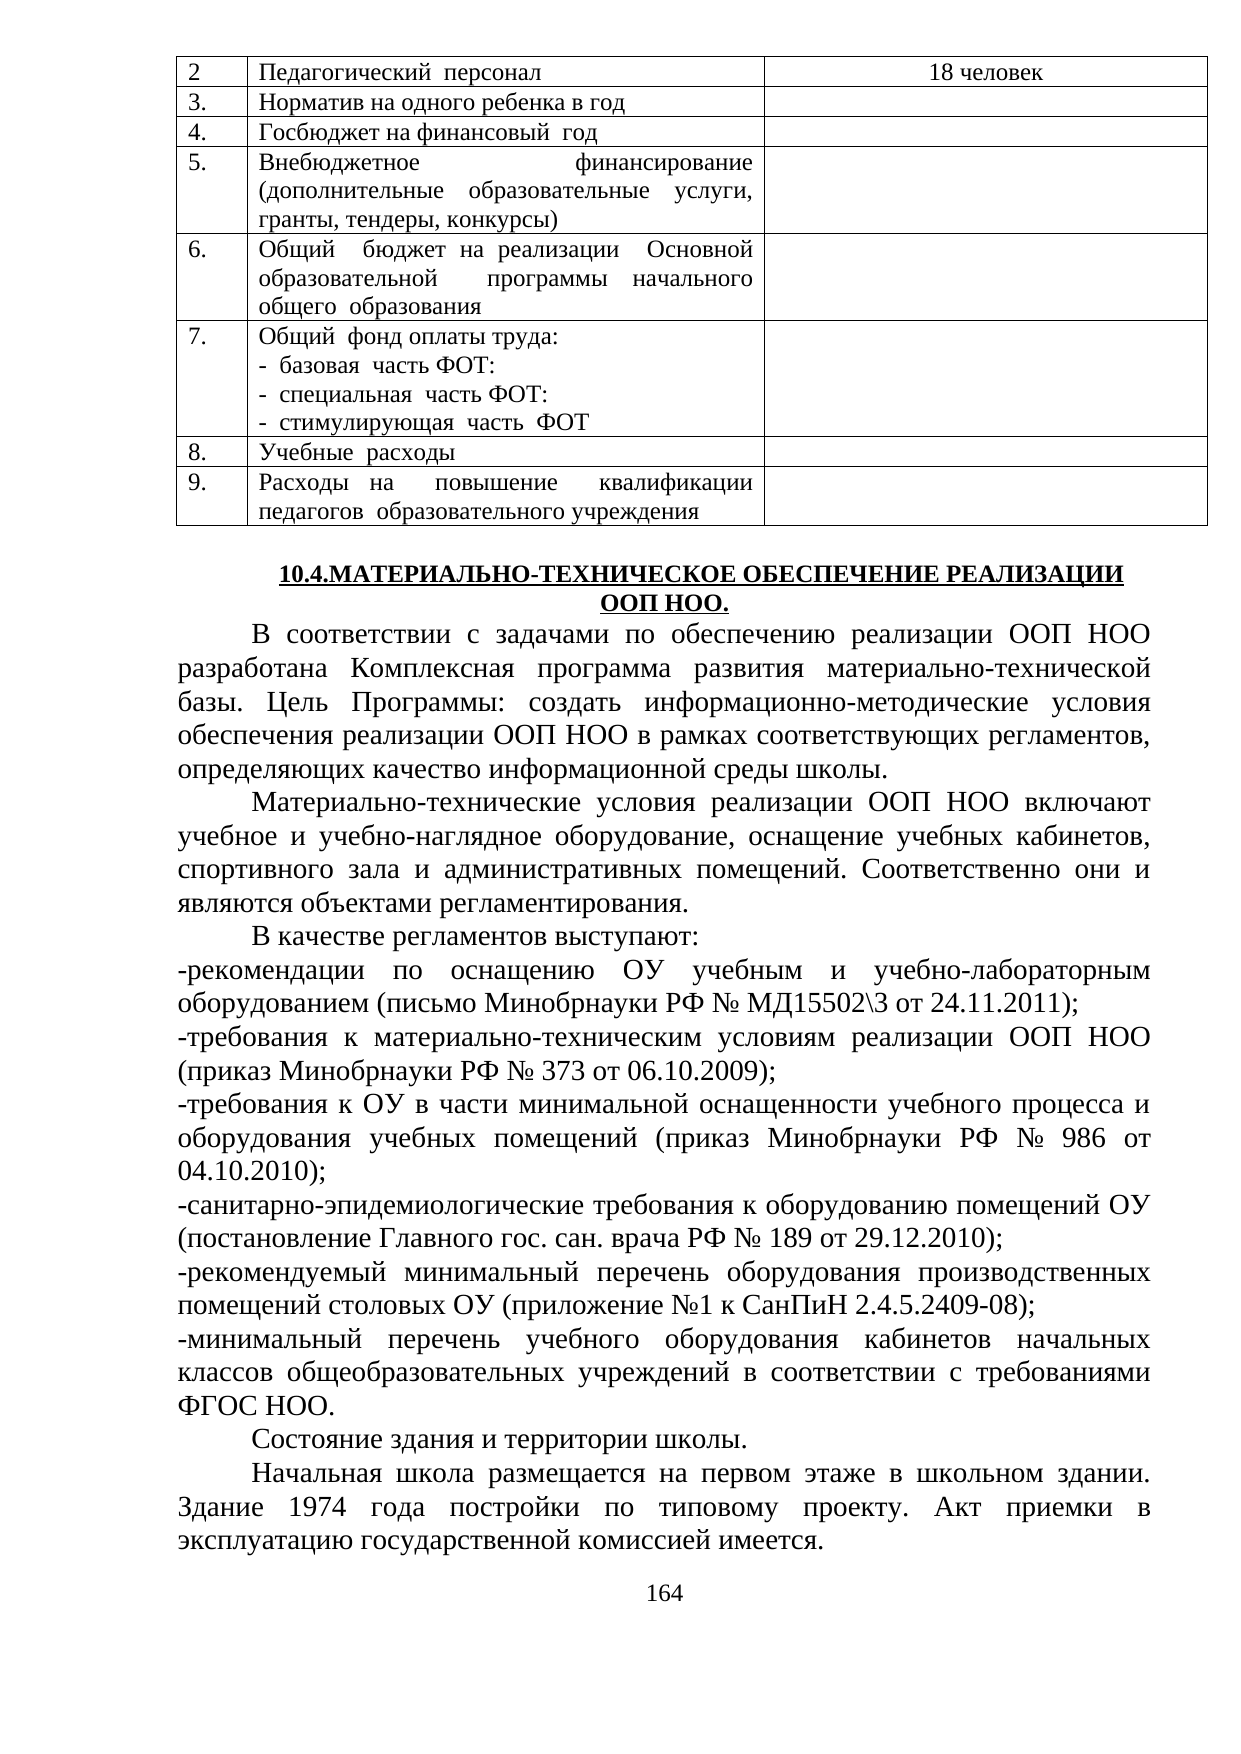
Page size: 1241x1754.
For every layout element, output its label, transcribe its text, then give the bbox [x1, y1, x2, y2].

table_cell Общий фонд оплаты труда: - базовая часть ФОТ: - специальная часть ФОТ: - стимулирующая часть ФОТ [248, 321, 764, 436]
table_cell 6. [177, 234, 247, 320]
text -минимальный перечень учебного оборудования кабинетов начальных классов общеобразовательных учреждений в соответствии с требованиями ФГОС НОО. [177, 1321, 1152, 1422]
table_cell Госбюджет на финансовый год [248, 117, 764, 146]
text -требования к материально-техническим условиям реализации ООП НОО (приказ Минобрнауки РФ № 373 от 06.10.2009); [177, 1019, 1152, 1086]
text Материально-технические условия реализации ООП НОО включают учебное и учебно-наглядное оборудование, оснащение учебных кабинетов, спортивного зала и административных помещений. Соответственно они и являются объектами регламентирования. [177, 784, 1152, 918]
table_cell [765, 117, 1207, 146]
text -рекомендации по оснащению ОУ учебным и учебно-лабораторным оборудованием (письмо Минобрнауки РФ № МД15502\3 от 24.11.2011); [177, 952, 1152, 1019]
table_cell 5. [177, 147, 247, 233]
table_cell Общий бюджет на реализации Основной образовательной программы начального общего образования [248, 234, 764, 320]
table_cell 2 [177, 57, 247, 86]
text -санитарно-эпидемиологические требования к оборудованию помещений ОУ (постановление Главного гос. сан. врача РФ № 189 от 29.12.2010); [177, 1187, 1152, 1254]
text Состояние здания и территории школы. [177, 1422, 1152, 1455]
table_cell 8. [177, 437, 247, 466]
table_cell [765, 321, 1207, 436]
table_cell [765, 87, 1207, 116]
text 10.4.МАТЕРИАЛЬНО-ТЕХНИЧЕСКОЕ ОБЕСПЕЧЕНИЕ РЕАЛИЗАЦИИ ООП НОО. [177, 559, 1152, 617]
table_cell Норматив на одного ребенка в год [248, 87, 764, 116]
table_cell 18 человек [765, 57, 1207, 86]
text В соответствии с задачами по обеспечению реализации ООП НОО разработана Комплексная программа развития материально-технической базы. Цель Программы: создать информационно-методические условия обеспечения реализации ООП НОО в рамках соответствующих регламентов, определяющих качество информационной среды школы. [177, 617, 1152, 784]
table_cell [765, 437, 1207, 466]
table_cell Расходы на повышение квалификации педагогов образовательного учреждения [248, 467, 764, 524]
text В качестве регламентов выступают: [177, 918, 1152, 952]
table_cell Внебюджетное финансирование (дополнительные образовательные услуги, гранты, тендеры, конкурсы) [248, 147, 764, 233]
table_cell Учебные расходы [248, 437, 764, 466]
text Начальная школа размещается на первом этаже в школьном здании. Здание 1974 года постройки по типовому проекту. Акт приемки в эксплуатацию государственной комиссией имеется. [177, 1455, 1152, 1556]
table_cell [765, 467, 1207, 524]
table_cell 9. [177, 467, 247, 524]
table_cell Педагогический персонал [248, 57, 764, 86]
table_cell 3. [177, 87, 247, 116]
table_cell [765, 147, 1207, 233]
table_cell 4. [177, 117, 247, 146]
table_cell 7. [177, 321, 247, 436]
text -рекомендуемый минимальный перечень оборудования производственных помещений столовых ОУ (приложение №1 к СанПиН 2.4.5.2409-08); [177, 1254, 1152, 1321]
table_cell [765, 234, 1207, 320]
text -требования к ОУ в части минимальной оснащенности учебного процесса и оборудования учебных помещений (приказ Минобрнауки РФ № 986 от 04.10.2010); [177, 1086, 1152, 1187]
